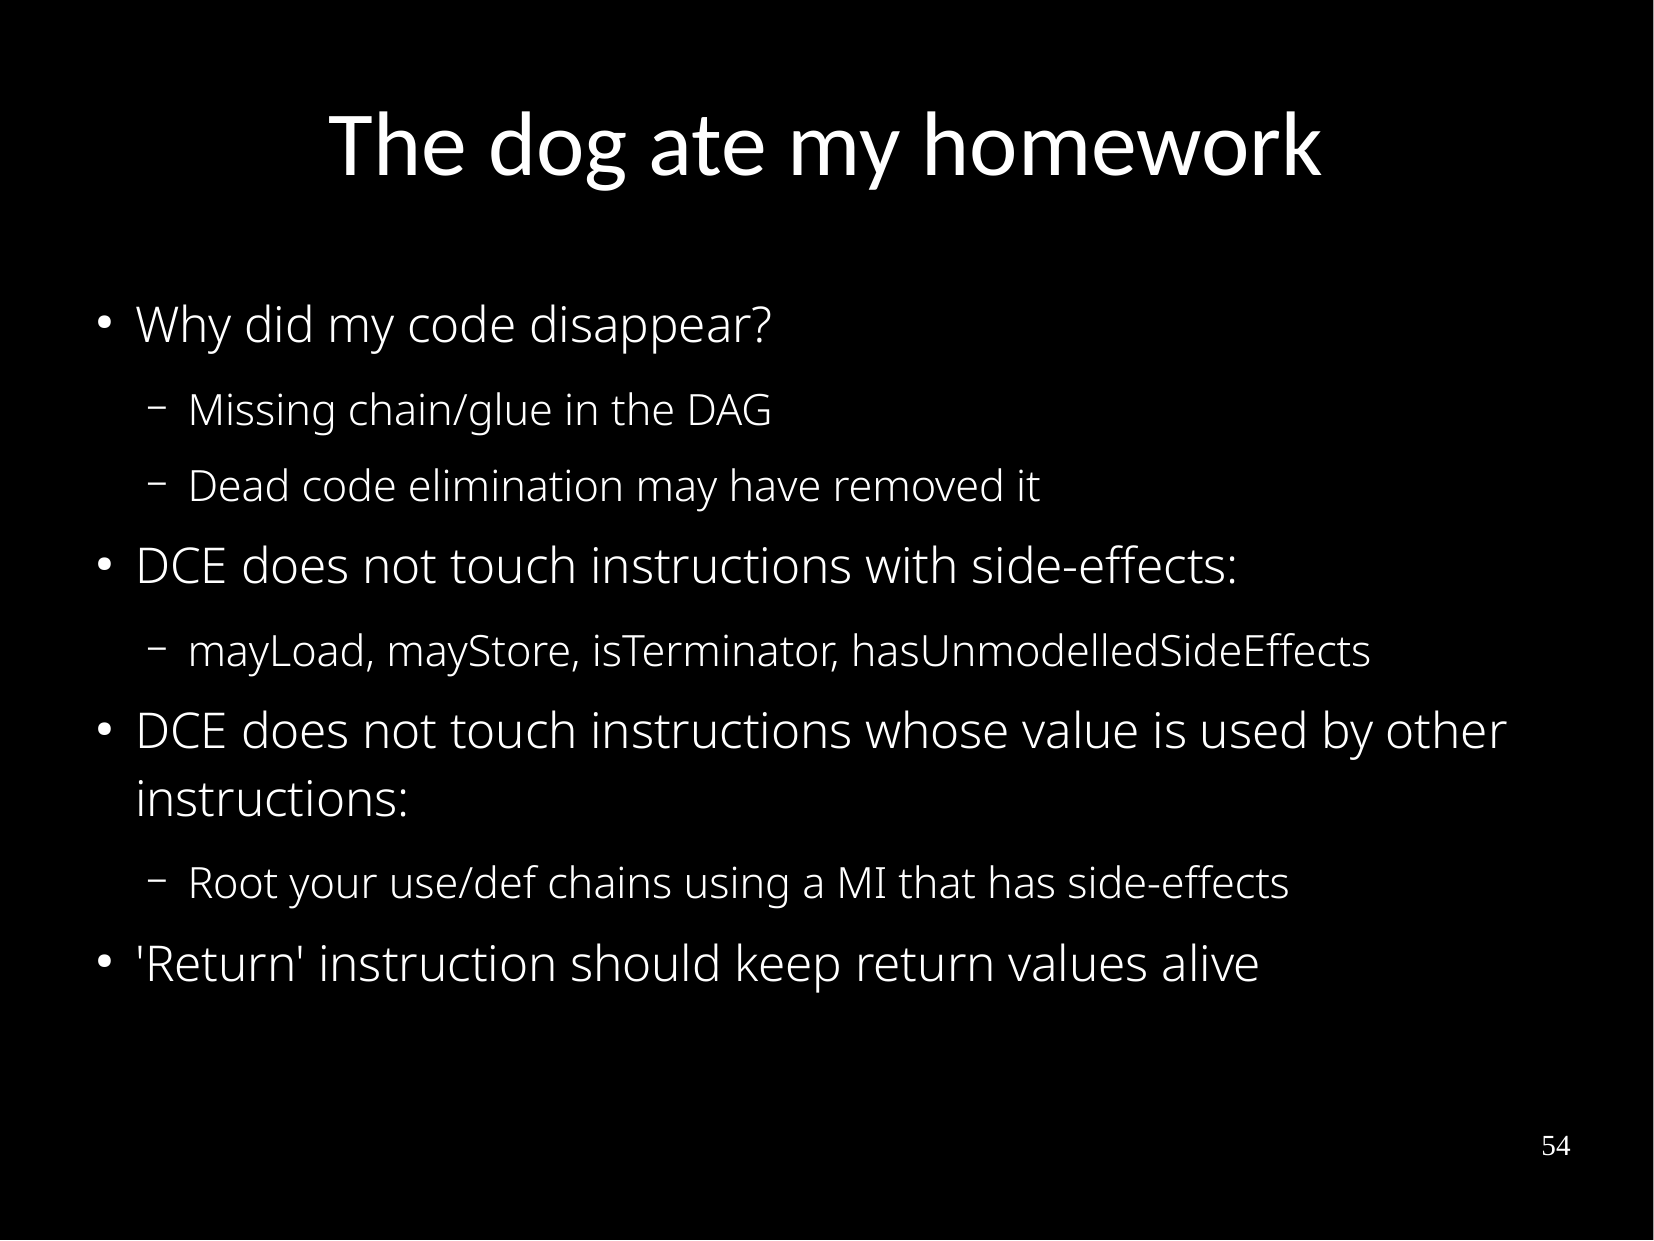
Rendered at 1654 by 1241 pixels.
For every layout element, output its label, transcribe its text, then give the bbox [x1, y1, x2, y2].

title The dog ate my homework [82, 49, 1571, 257]
list Why did my code disappear? Missing chain/glue in the DAG Dead code elimination may have removed it DCE does not touch instructions with side-effects: mayLoad, mayStore, isTerminator, hasUnmodelledSideEffects DCE does not touch instructions whose value is used by other instructions: Root your use/def chains using a MI that has side-effects 'Return' instruction should keep return values alive [82, 290, 1571, 1010]
